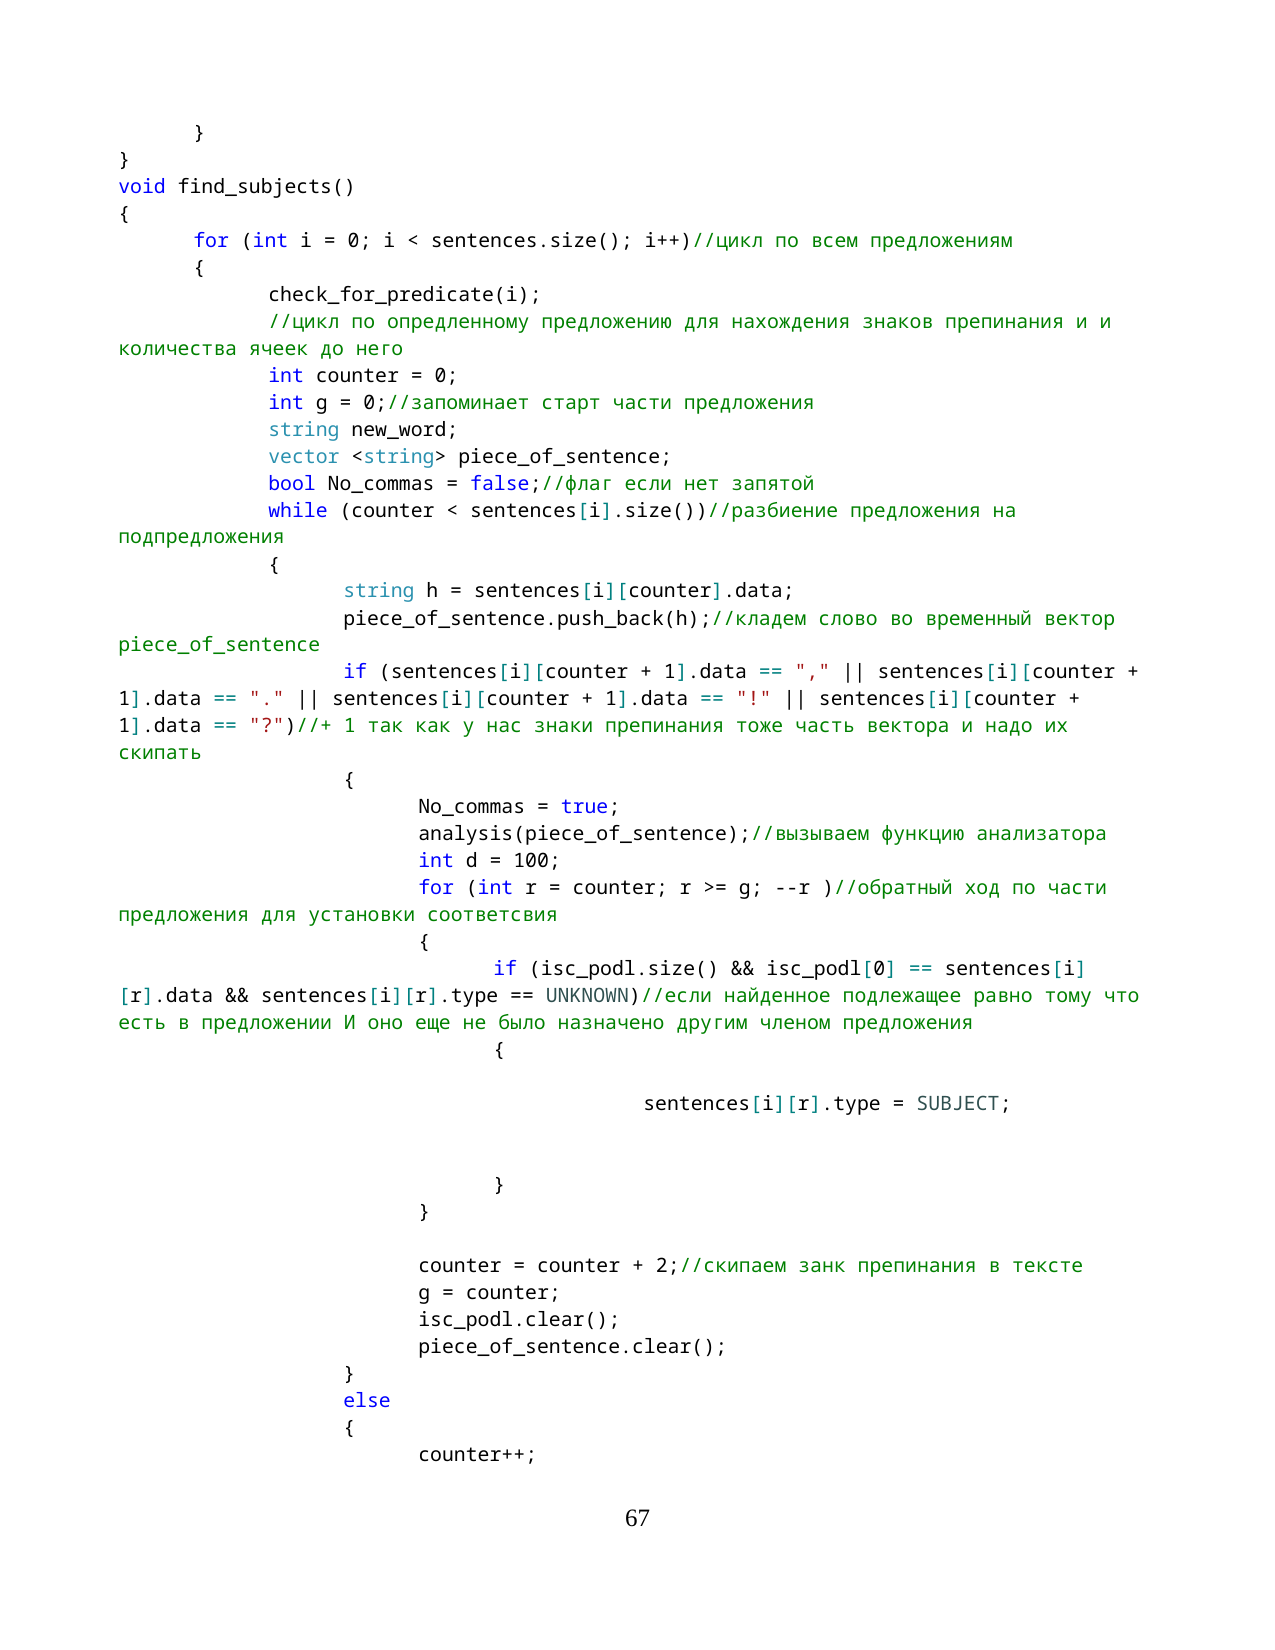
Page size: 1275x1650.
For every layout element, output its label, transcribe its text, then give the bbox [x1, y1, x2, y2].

text else [118, 1386, 1157, 1413]
text piece_of_sentence.push_back(h);//кладем слово во временный вектор piece_of_sentence [118, 604, 1157, 658]
text int d = 100; [118, 847, 1157, 873]
text No_commas = true; [118, 793, 1157, 819]
text bool No_commas = false;//флаг если нет запятой [118, 469, 1157, 496]
text if (isc_podl.size() && isc_podl[0] == sentences[i][r].data && sentences[i][r].type == UNKNOWN)//если найденное подлежащее равно тому что есть в предложении И оно еще не было назначено другим членом предложения [118, 954, 1157, 1035]
text string new_word; [118, 415, 1157, 442]
text //цикл по опредленному предложению для нахождения знаков препинания и и количества ячеек до него [118, 307, 1157, 361]
text } [118, 1170, 1157, 1197]
text } [118, 1359, 1157, 1386]
text { [118, 927, 1157, 954]
text string h = sentences[i][counter].data; [118, 577, 1157, 604]
text while (counter < sentences[i].size())//разбиение предложения на подпредложения [118, 496, 1157, 550]
text isc_podl.clear(); [118, 1305, 1157, 1332]
text counter++; [118, 1440, 1157, 1467]
text int g = 0;//запоминает старт части предложения [118, 388, 1157, 415]
text for (int i = 0; i < sentences.size(); i++)//цикл по всем предложениям [118, 226, 1157, 253]
text for (int r = counter; r >= g; --r )//обратный ход по части предложения для установки соответсвия [118, 873, 1157, 927]
text { [118, 253, 1157, 280]
text analysis(piece_of_sentence);//вызываем функцию анализатора [118, 819, 1157, 847]
text } [118, 118, 1157, 145]
text { [118, 1035, 1157, 1062]
text int counter = 0; [118, 361, 1157, 388]
text { [118, 1413, 1157, 1440]
text counter = counter + 2;//скипаем занк препинания в тексте [118, 1251, 1157, 1278]
text if (sentences[i][counter + 1].data == "," || sentences[i][counter + 1].data == "." || sentences[i][counter + 1].data == "!" || sentences[i][counter + 1].data == "?")//+ 1 так как у нас знаки препинания тоже часть вектора и надо их скипать [118, 658, 1157, 766]
text } [118, 1197, 1157, 1224]
text vector <string> piece_of_sentence; [118, 442, 1157, 469]
text sentences[i][r].type = SUBJECT; [118, 1089, 1157, 1116]
text { [118, 550, 1157, 577]
text } [118, 145, 1157, 172]
text { [118, 199, 1157, 226]
text check_for_predicate(i); [118, 280, 1157, 307]
text void find_subjects() [118, 172, 1157, 199]
text g = counter; [118, 1278, 1157, 1305]
text piece_of_sentence.clear(); [118, 1332, 1157, 1359]
text { [118, 766, 1157, 793]
